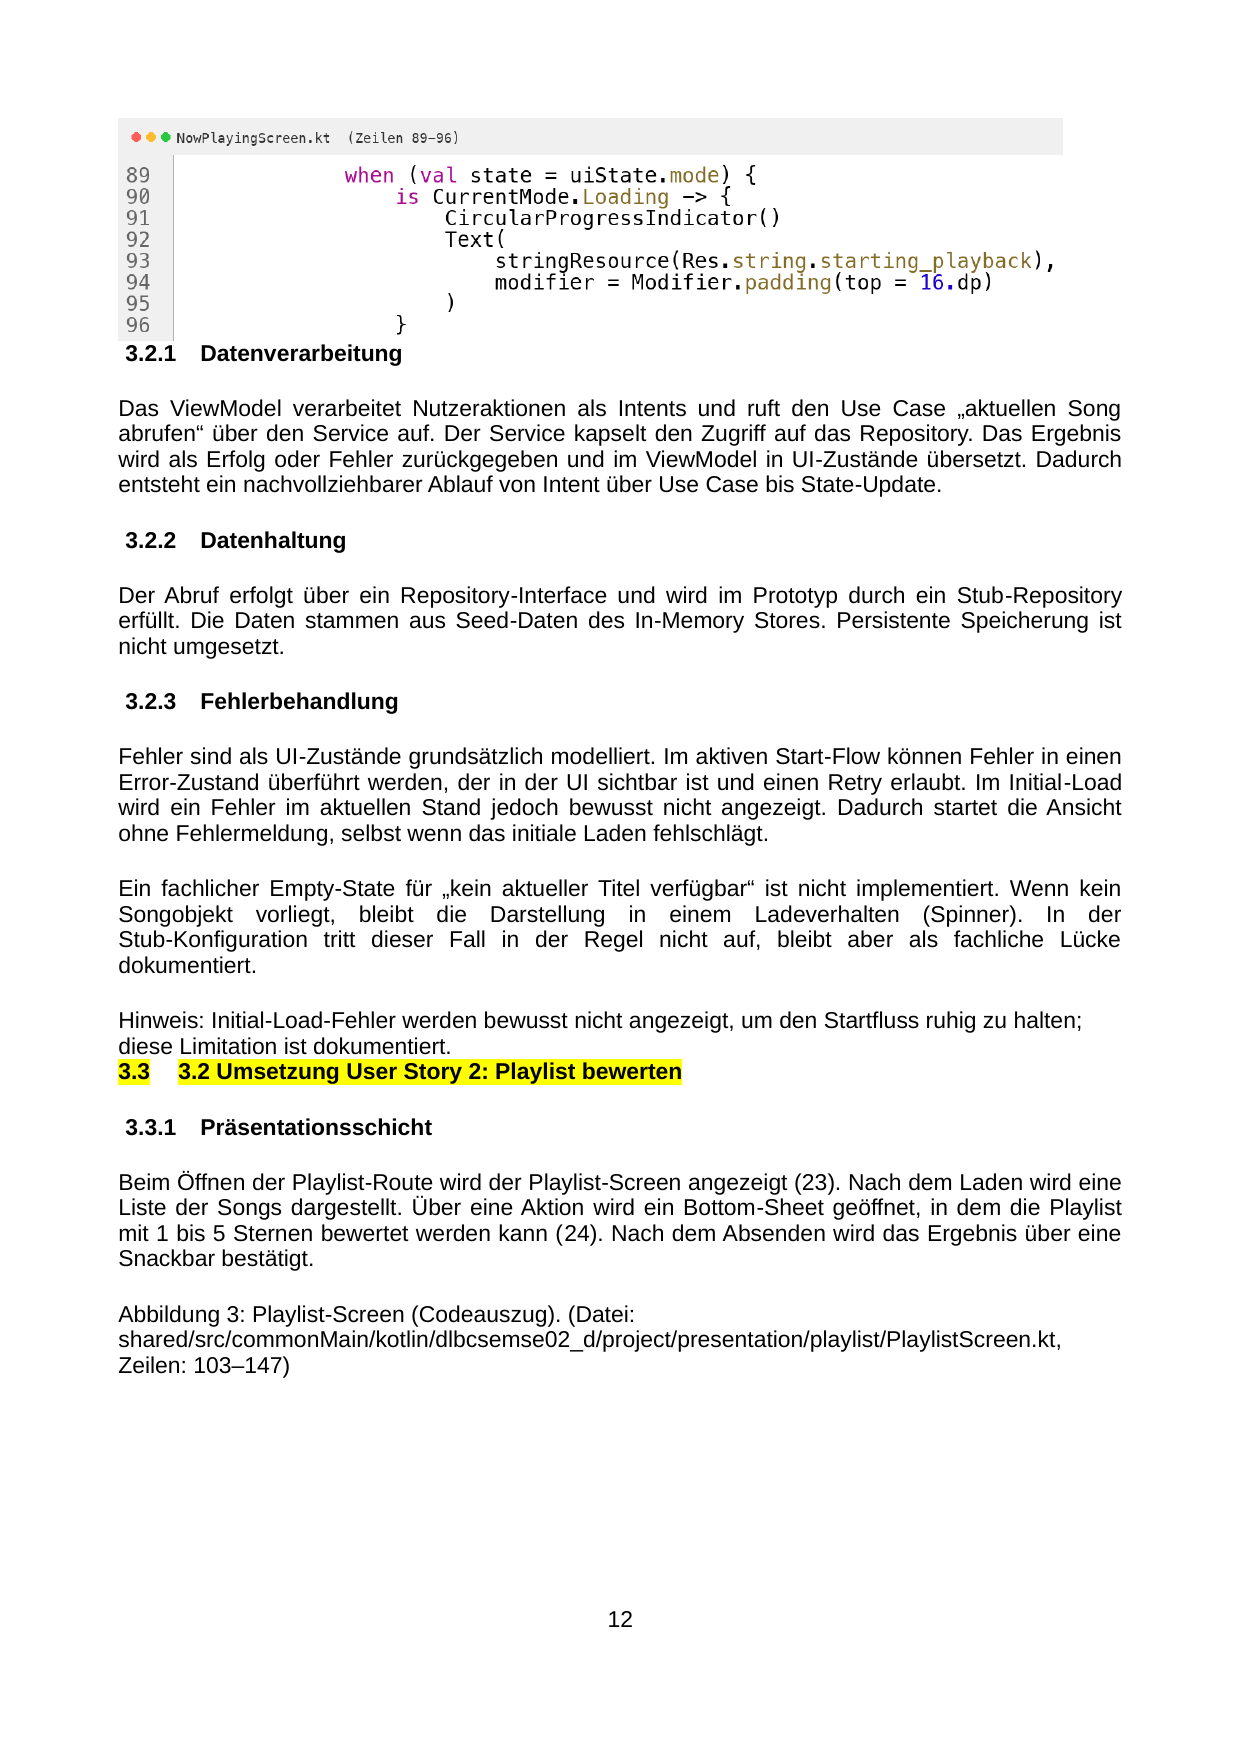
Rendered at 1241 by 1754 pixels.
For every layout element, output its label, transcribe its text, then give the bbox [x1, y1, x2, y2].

text Ein fachlicher Empty‑State für „kein aktueller Titel verfügbar“ ist nicht implementiert. Wenn kein Songobjekt vorliegt, bleibt die Darstellung in einem Ladeverhalten (Spinner). In der Stub‑Konfiguration tritt dieser Fall in der Regel nicht auf, bleibt aber als fachliche Lücke dokumentiert. [118, 876, 1122, 978]
text Abbildung 3: Playlist‑Screen (Codeauszug). (Datei: shared/src/commonMain/kotlin/dlbcsemse02_d/project/presentation/playlist/PlaylistScreen.kt, Zeilen: 103–147) [118, 1301, 1122, 1378]
subtitle 3.2 Umsetzung User Story 2: Playlist bewerten [118, 1059, 1122, 1085]
text Das ViewModel verarbeitet Nutzeraktionen als Intents und ruft den Use Case „aktuellen Song abrufen“ über den Service auf. Der Service kapselt den Zugriff auf das Repository. Das Ergebnis wird als Erfolg oder Fehler zurückgegeben und im ViewModel in UI‑Zustände übersetzt. Dadurch entsteht ein nachvollziehbarer Ablauf von Intent über Use Case bis State‑Update. [118, 395, 1122, 498]
text Der Abruf erfolgt über ein Repository‑Interface und wird im Prototyp durch ein Stub‑Repository erfüllt. Die Daten stammen aus Seed‑Daten des In‑Memory Stores. Persistente Speicherung ist nicht umgesetzt. [118, 582, 1122, 659]
text Hinweis: Initial‑Load‑Fehler werden bewusst nicht angezeigt, um den Startfluss ruhig zu halten; diese Limitation ist dokumentiert. [118, 1008, 1122, 1059]
picture [118, 118, 1063, 341]
subtitle Präsentationsschicht [125, 1114, 1122, 1140]
subtitle Datenverarbeitung [125, 340, 1122, 366]
text Beim Öffnen der Playlist‑Route wird der Playlist‑Screen angezeigt (23). Nach dem Laden wird eine Liste der Songs dargestellt. Über eine Aktion wird ein Bottom‑Sheet geöffnet, in dem die Playlist mit 1 bis 5 Sternen bewertet werden kann (24). Nach dem Absenden wird das Ergebnis über eine Snackbar bestätigt. [118, 1169, 1122, 1272]
subtitle Fehlerbehandlung [125, 689, 1122, 714]
subtitle Datenhaltung [125, 527, 1122, 553]
text Fehler sind als UI‑Zustände grundsätzlich modelliert. Im aktiven Start‑Flow können Fehler in einen Error‑Zustand überführt werden, der in der UI sichtbar ist und einen Retry erlaubt. Im Initial‑Load wird ein Fehler im aktuellen Stand jedoch bewusst nicht angezeigt. Dadurch startet die Ansicht ohne Fehlermeldung, selbst wenn das initiale Laden fehlschlägt. [118, 744, 1122, 846]
